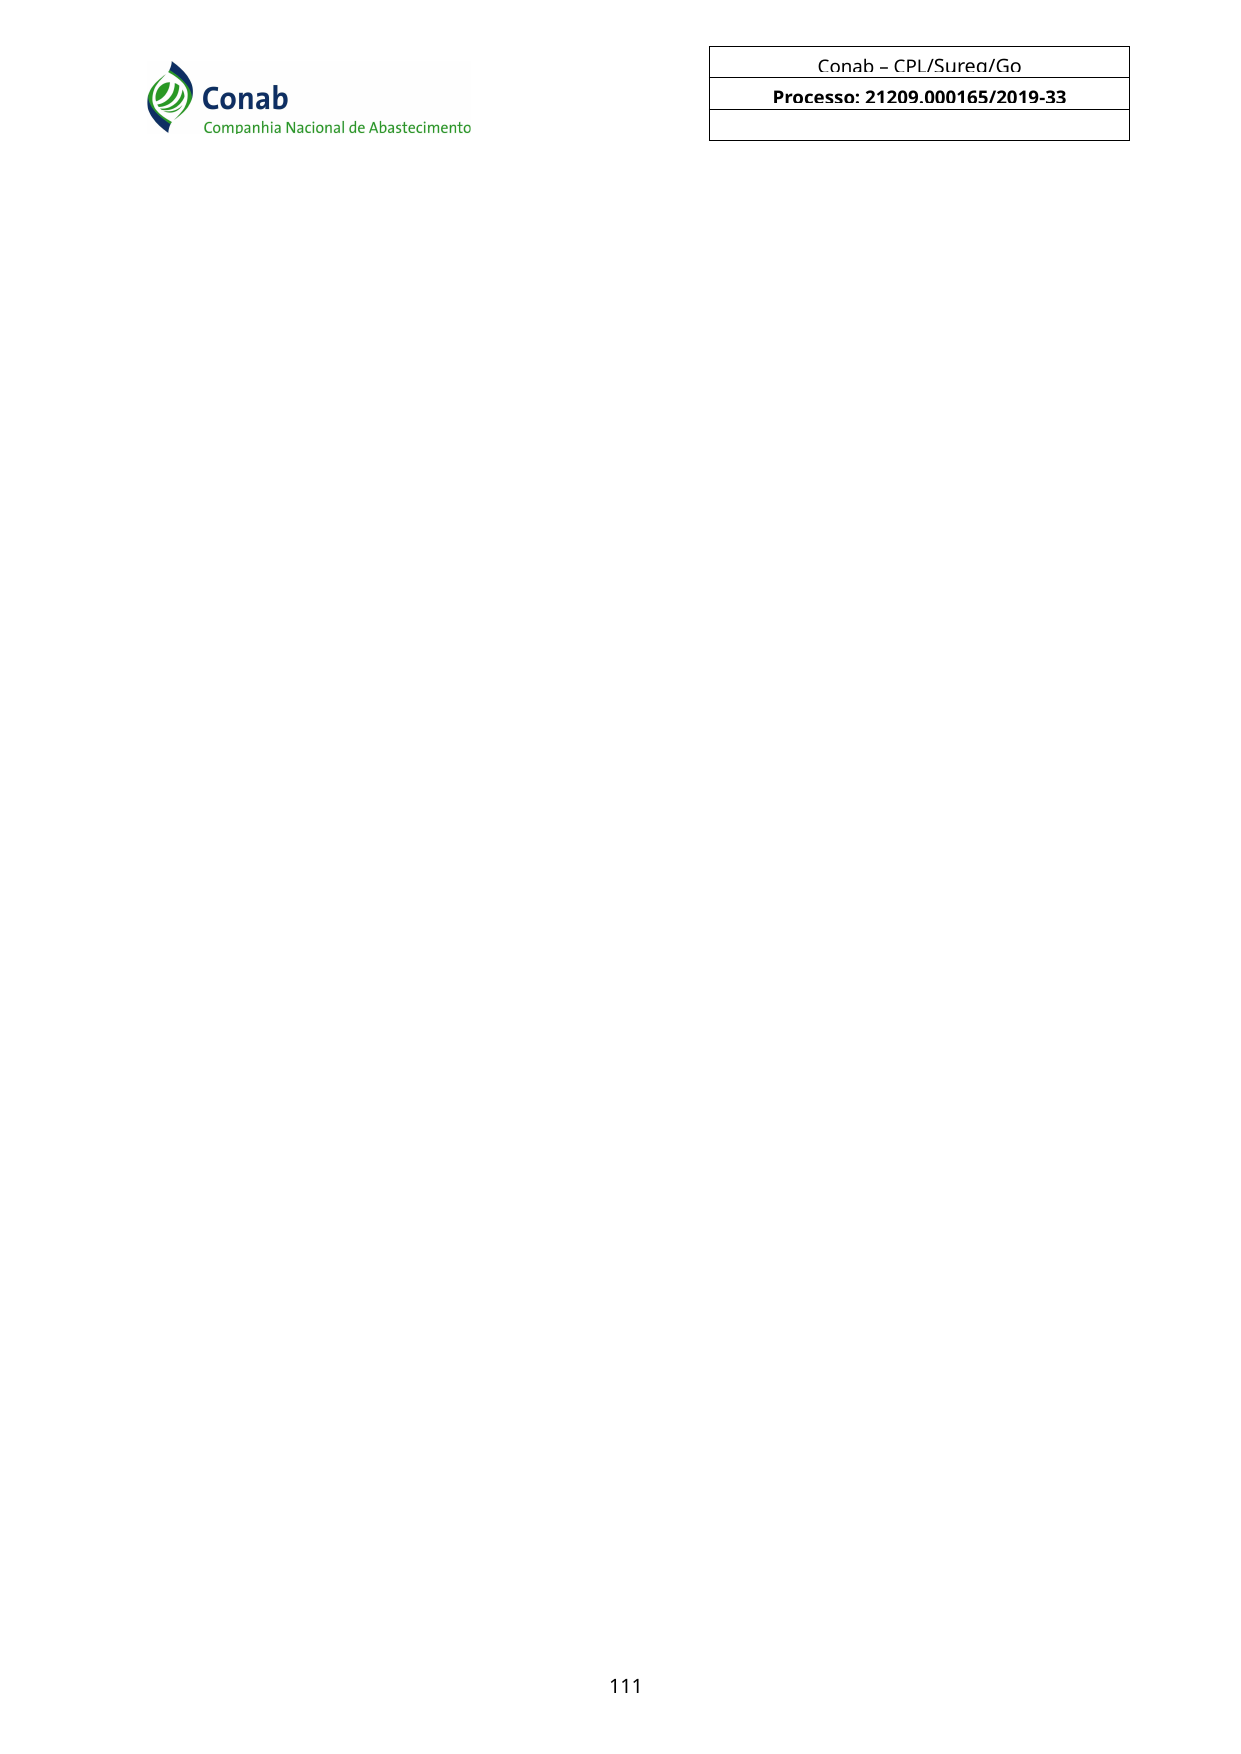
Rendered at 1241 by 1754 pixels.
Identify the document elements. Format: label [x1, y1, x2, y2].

picture [147, 61, 471, 134]
